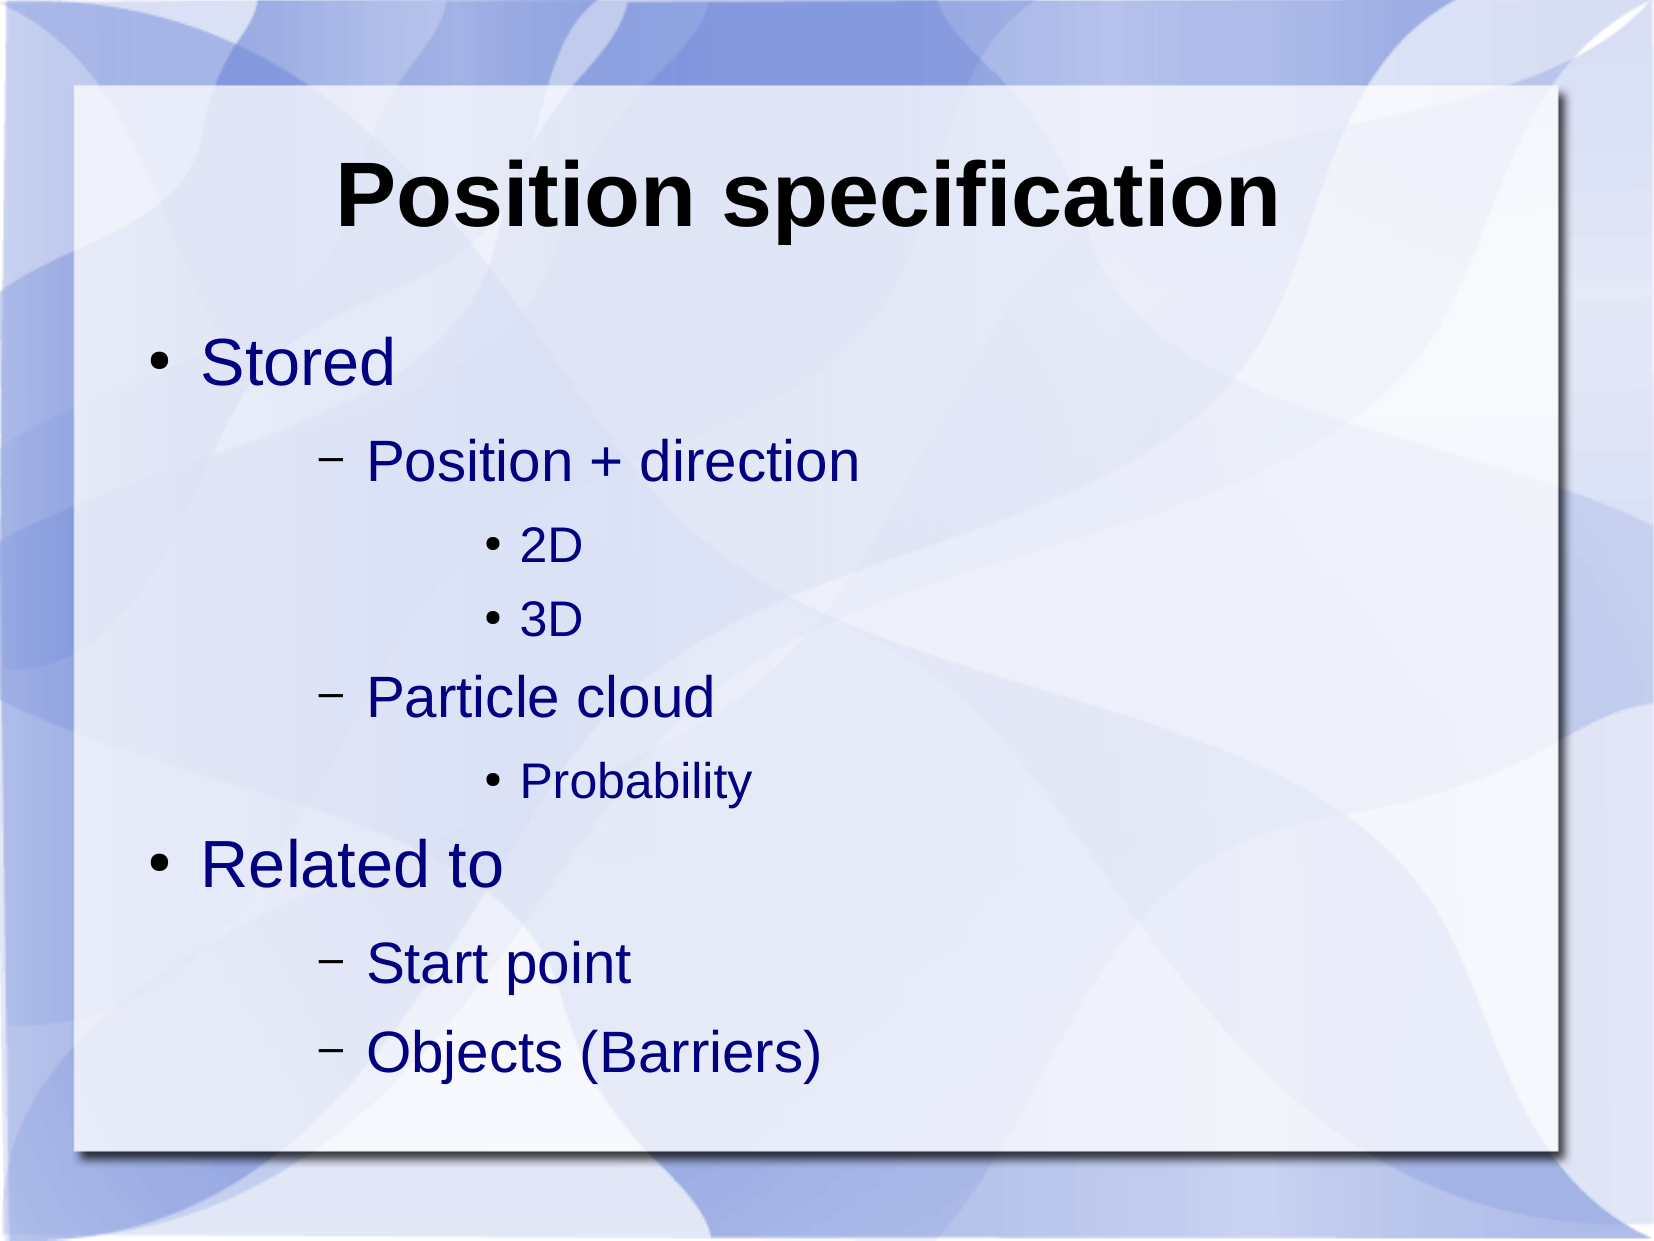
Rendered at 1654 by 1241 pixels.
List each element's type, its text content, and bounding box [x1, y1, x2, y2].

title Position specification [82, 90, 1536, 298]
list Stored Position + direction 2D 3D Particle cloud Probability Related to Start point Objects (Barriers) [129, 324, 1489, 1084]
picture [0, 0, 1654, 1241]
